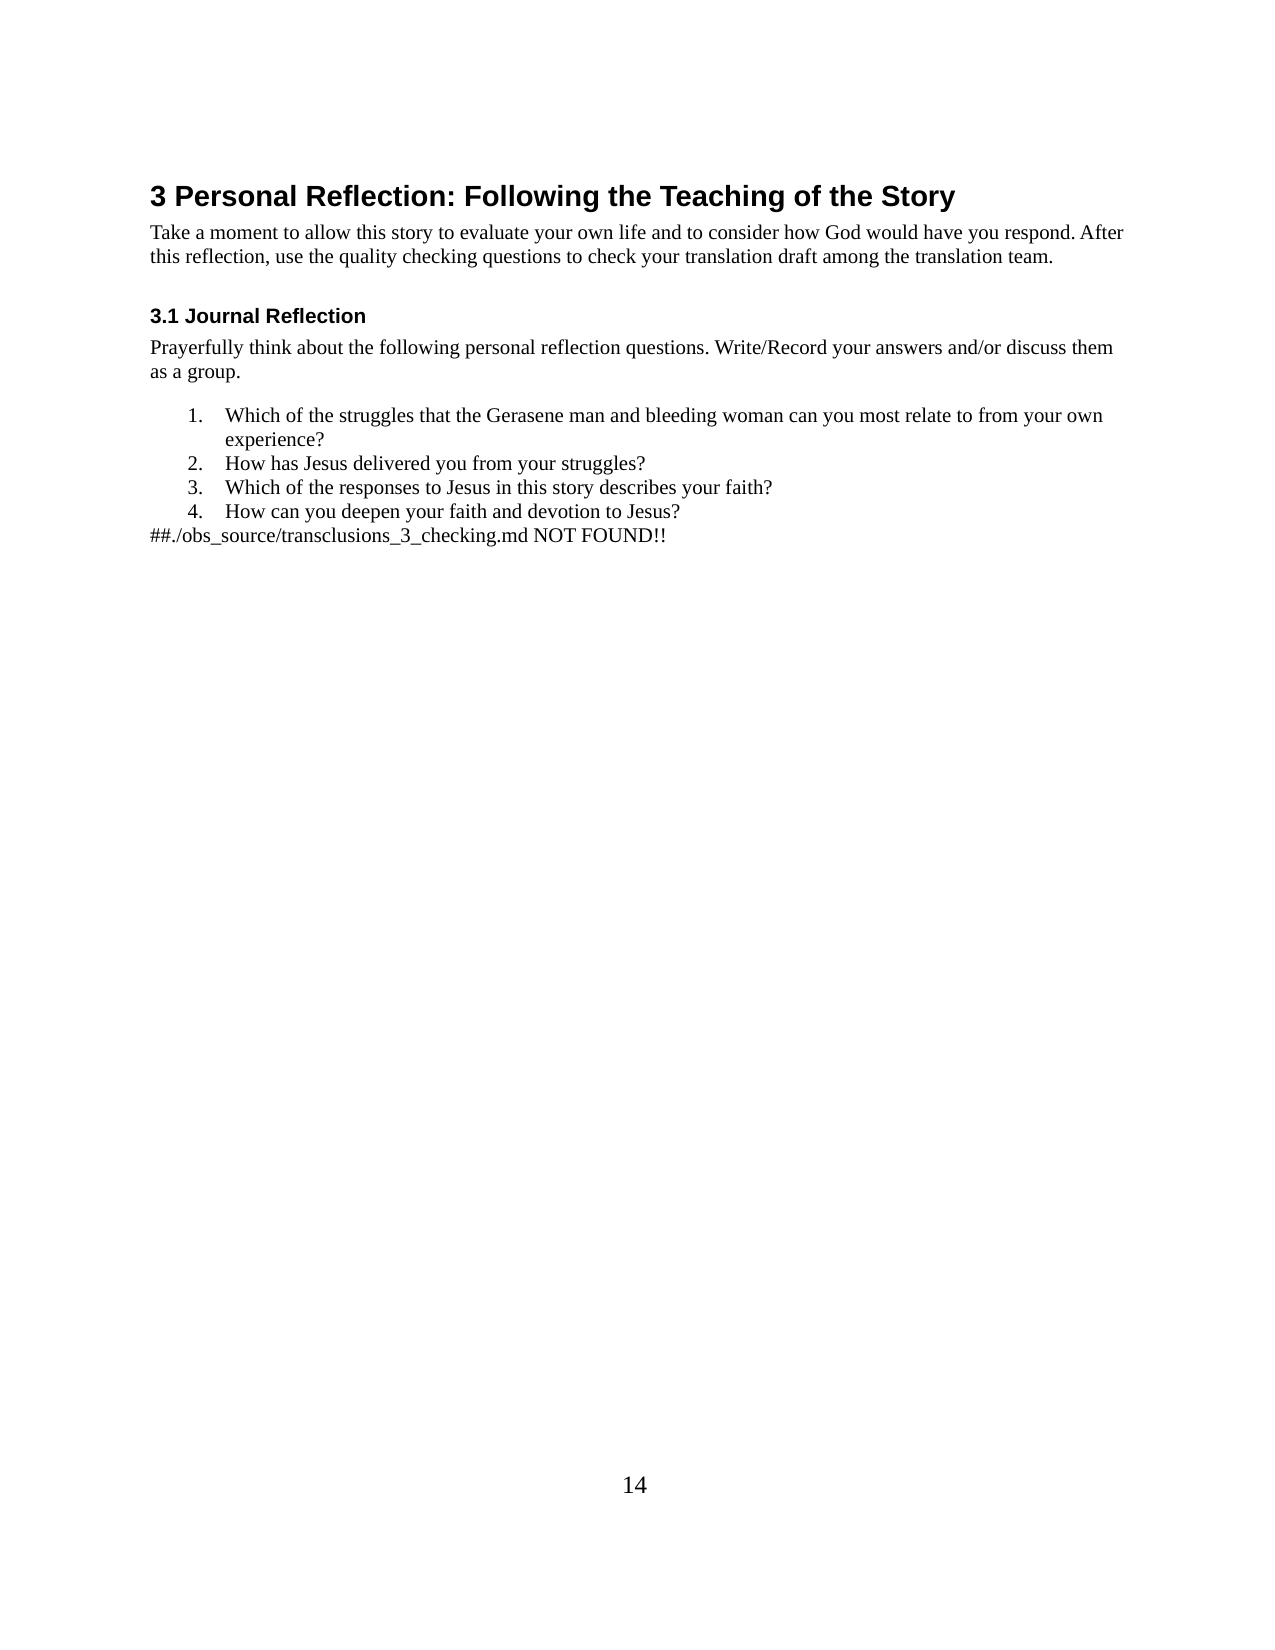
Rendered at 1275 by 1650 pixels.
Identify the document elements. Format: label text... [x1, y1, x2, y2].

list How can you deepen your faith and devotion to Jesus? [187, 499, 1125, 523]
text Take a moment to allow this story to evaluate your own life and to consider how God would have you respond. After this reflection, use the quality checking questions to check your translation draft among the translation team. [150, 220, 1125, 268]
subtitle 3.1 Journal Reflection [150, 304, 1125, 328]
subtitle 3 Personal Reflection: Following the Teaching of the Story [150, 179, 1125, 212]
list Which of the responses to Jesus in this story describes your faith? [187, 475, 1125, 499]
text ##./obs_source/transclusions_3_checking.md NOT FOUND!! [150, 523, 1125, 547]
list How has Jesus delivered you from your struggles? [187, 451, 1125, 475]
list Which of the struggles that the Gerasene man and bleeding woman can you most relate to from your own experience? [187, 403, 1125, 451]
text Prayerfully think about the following personal reflection questions. Write/Record your answers and/or discuss them as a group. [150, 335, 1125, 383]
